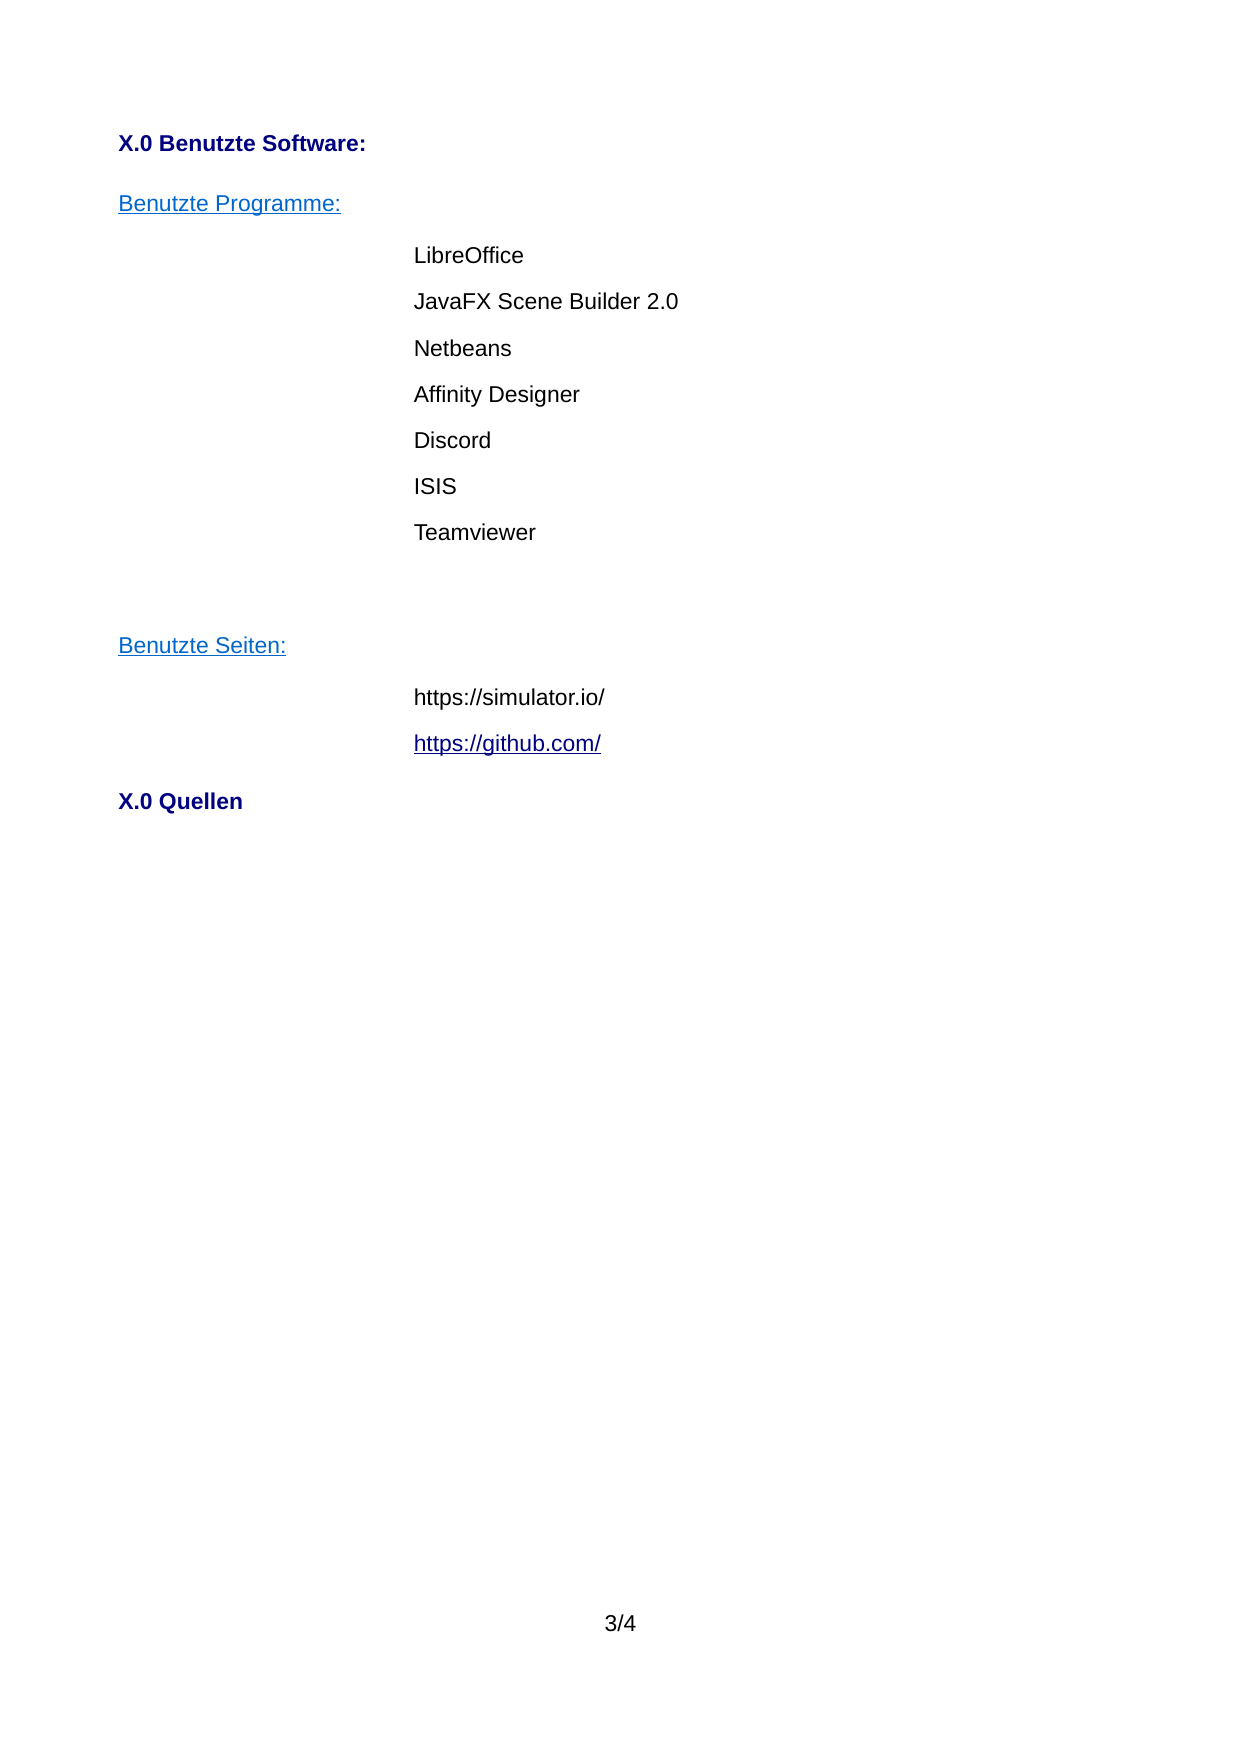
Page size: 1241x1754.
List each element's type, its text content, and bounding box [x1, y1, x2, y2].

text ISIS [118, 473, 1122, 499]
text Affinity Designer [118, 381, 1122, 407]
subtitle Benutzte Programme: [118, 190, 1122, 217]
text https://simulator.io/ [118, 684, 1122, 711]
text Discord [118, 427, 1122, 453]
subtitle X.0 Quellen [118, 788, 1122, 814]
text Netbeans [118, 334, 1122, 361]
text LibreOffice [118, 242, 1122, 268]
text JavaFX Scene Builder 2.0 [118, 288, 1122, 315]
text Teamviewer [118, 519, 1122, 545]
subtitle X.0 Benutzte Software: [118, 130, 1122, 156]
subtitle Benutzte Seiten: [118, 632, 1122, 658]
text https://github.com/ [118, 730, 1122, 757]
